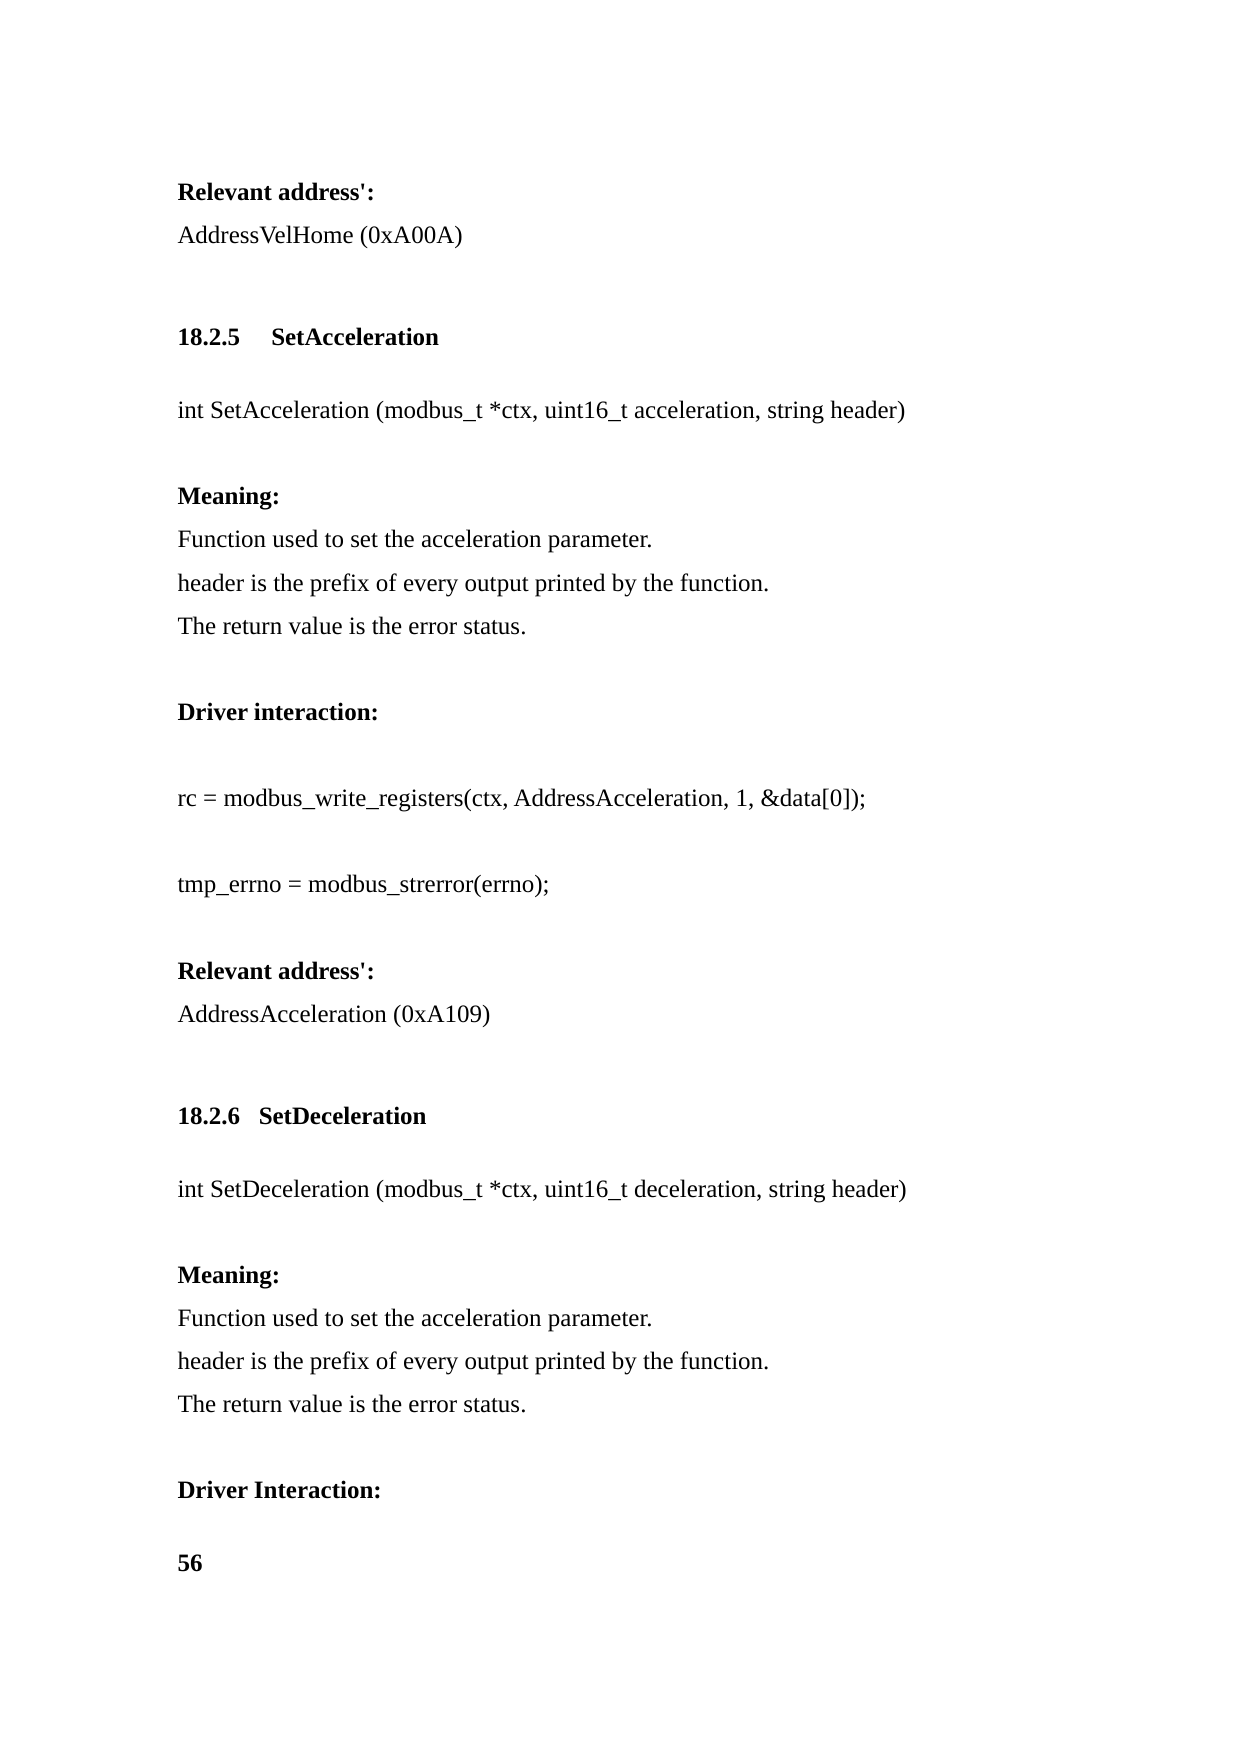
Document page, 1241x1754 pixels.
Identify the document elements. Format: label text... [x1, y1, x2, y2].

text Relevant address': [177, 956, 1063, 984]
text Meaning: [177, 481, 1063, 510]
text Function used to set the acceleration parameter. [177, 524, 1063, 553]
text int SetAcceleration (modbus_t *ctx, uint16_t acceleration, string header) [177, 395, 1063, 424]
text tmp_errno = modbus_strerror(errno); [177, 869, 1063, 898]
text Driver Interaction: [177, 1476, 1063, 1504]
text Driver interaction: [177, 697, 1063, 726]
text header is the prefix of every output printed by the function. [177, 568, 1063, 596]
text AddressVelHome (0xA00A) [177, 220, 1063, 249]
text The return value is the error status. [177, 1389, 1063, 1418]
text Function used to set the acceleration parameter. [177, 1303, 1063, 1332]
text rc = modbus_write_registers(ctx, AddressAcceleration, 1, &data[0]); [177, 783, 1063, 812]
text Meaning: [177, 1260, 1063, 1289]
text Relevant address': [177, 177, 1063, 206]
text int SetDeceleration (modbus_t *ctx, uint16_t deceleration, string header) [177, 1174, 1063, 1202]
text header is the prefix of every output printed by the function. [177, 1346, 1063, 1375]
text AddressAcceleration (0xA109) [177, 999, 1063, 1028]
text The return value is the error status. [177, 611, 1063, 639]
subtitle SetAcceleration [177, 322, 1063, 351]
subtitle SetDeceleration [177, 1101, 1063, 1130]
